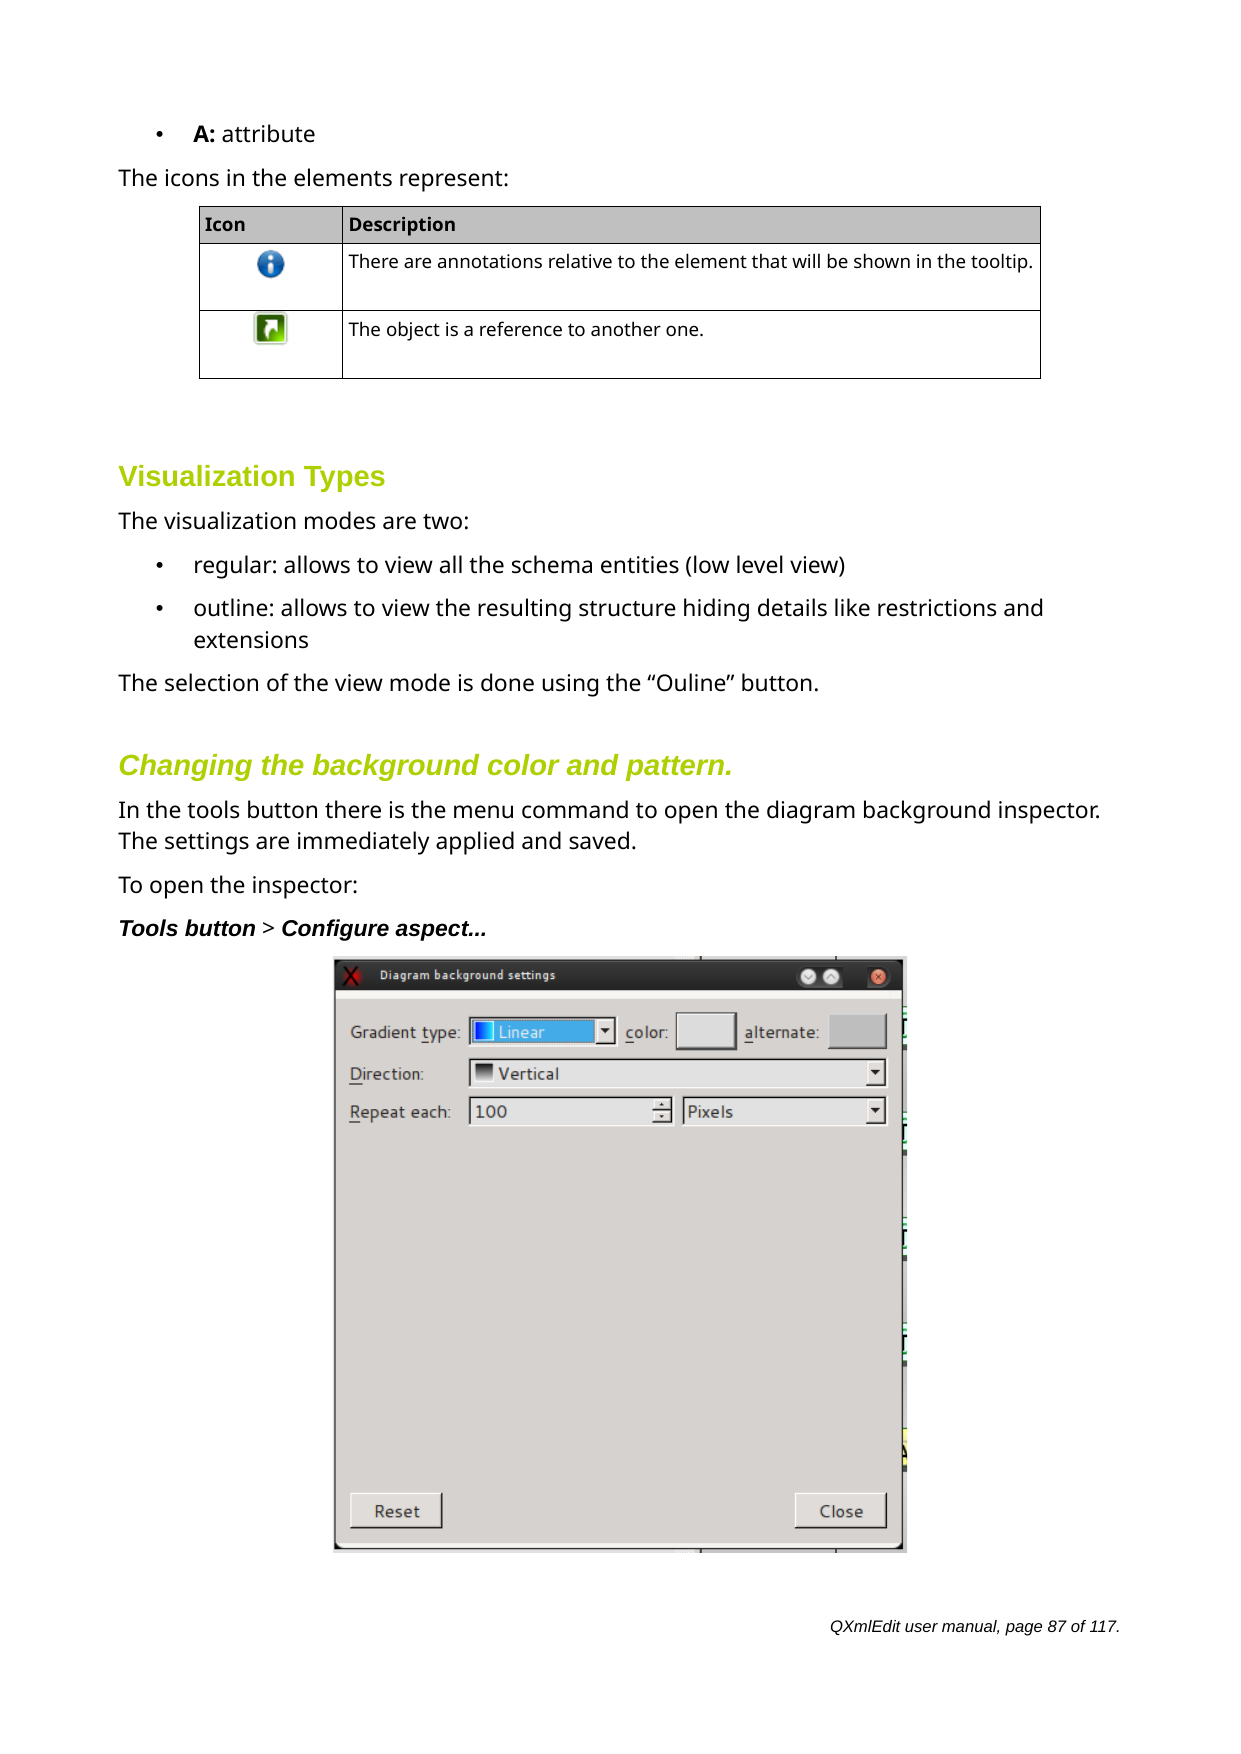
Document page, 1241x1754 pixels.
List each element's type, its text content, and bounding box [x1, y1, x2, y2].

picture [252, 310, 289, 347]
table_header Description [343, 207, 1040, 243]
table_cell The object is a reference to another one. [343, 311, 1040, 378]
table_cell [200, 250, 342, 310]
table_header Icon [200, 207, 342, 243]
table_cell [200, 311, 342, 378]
picture [332, 956, 908, 1553]
text To open the inspector: [118, 869, 1122, 900]
text The visualization modes are two: [118, 505, 1122, 536]
picture [256, 249, 286, 279]
subtitle Visualization Types [118, 459, 1122, 492]
text In the tools button there is the menu command to open the diagram background inspector. The settings are immediately applied and saved. [118, 794, 1122, 856]
table_cell There are annotations relative to the element that will be shown in the tooltip. [343, 244, 1040, 310]
table_cell [200, 244, 342, 249]
list A: attribute [156, 118, 1122, 149]
text Tools button > Configure aspect... [118, 912, 1122, 944]
subtitle Changing the background color and pattern. [118, 748, 1122, 781]
text The icons in the elements represent: [118, 162, 1122, 193]
list regular: allows to view all the schema entities (low level view) [156, 548, 1122, 580]
text The selection of the view mode is done using the “Ouline” button. [118, 667, 1122, 698]
list outline: allows to view the resulting structure hiding details like restrictions and extensions [156, 592, 1122, 655]
